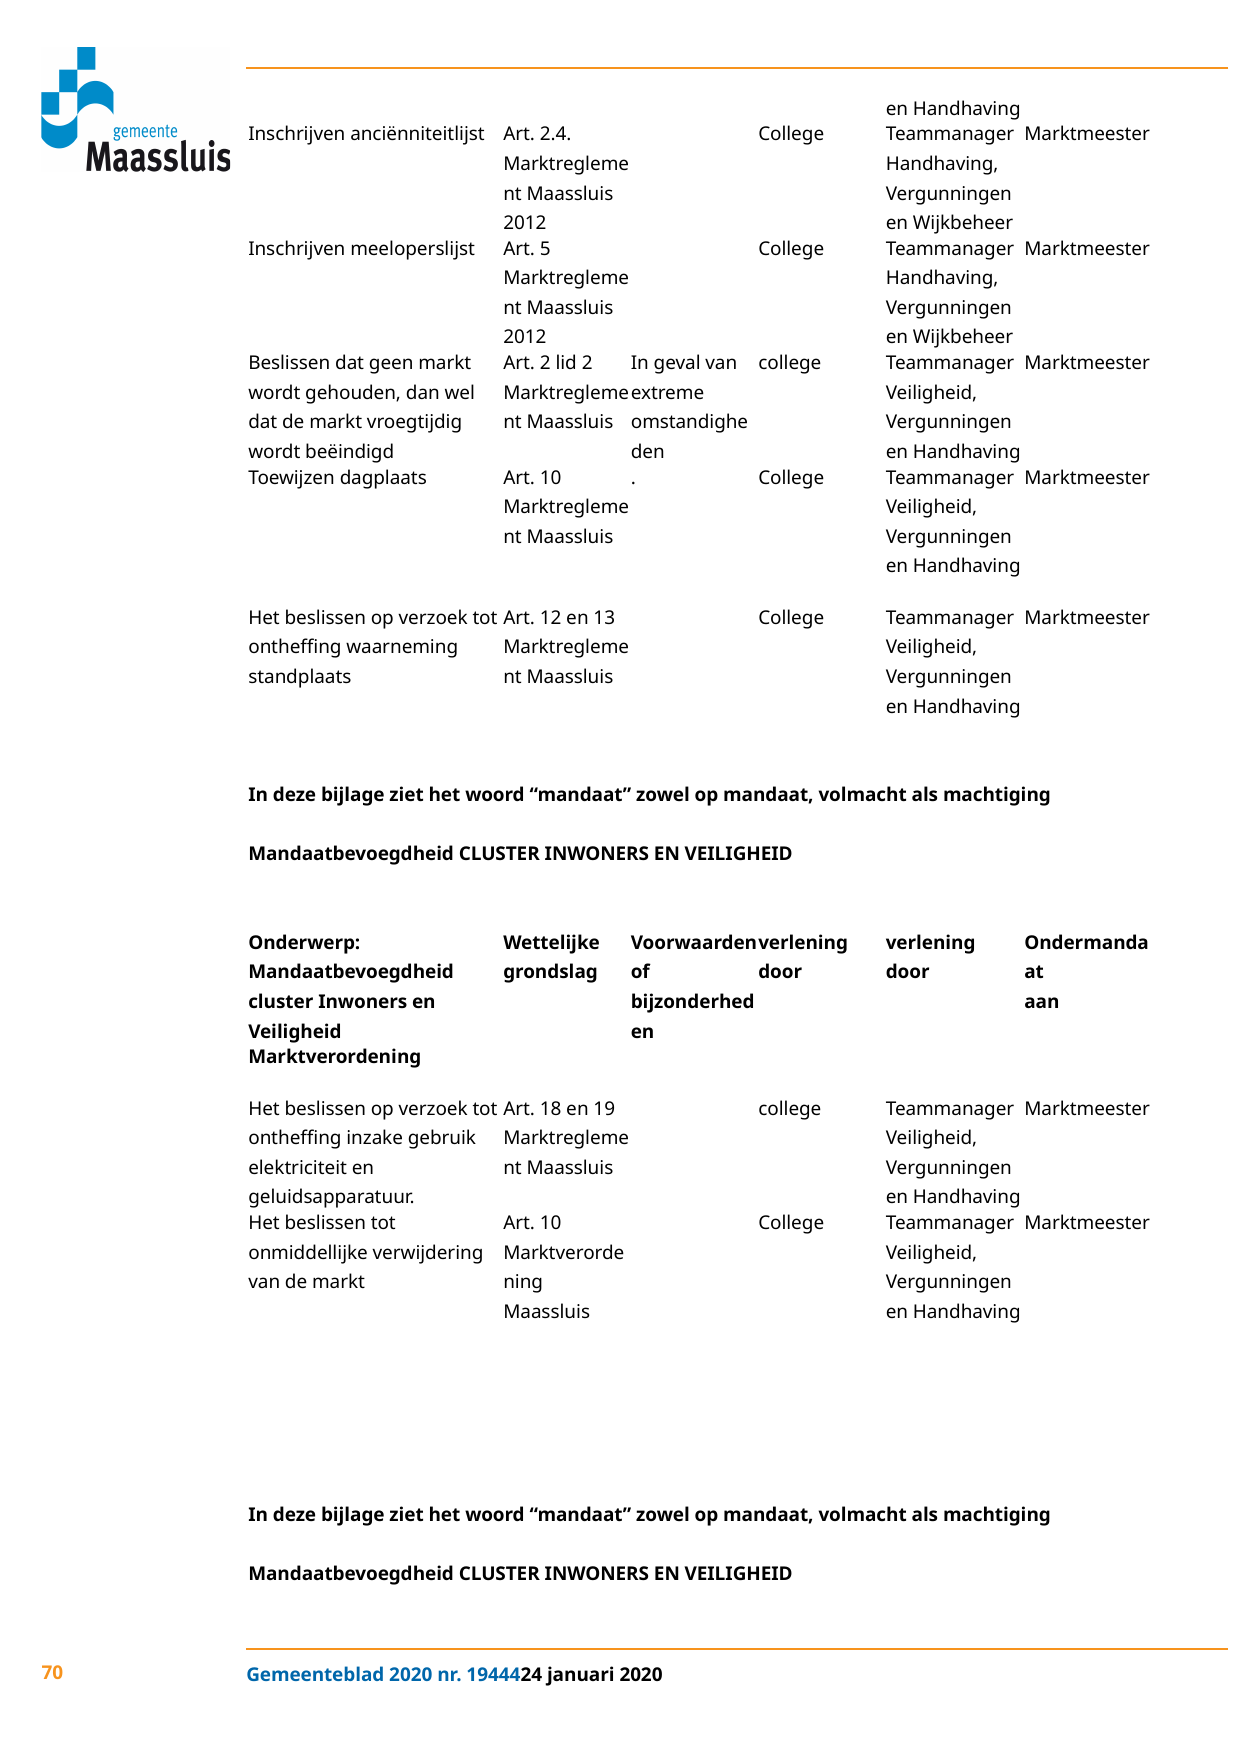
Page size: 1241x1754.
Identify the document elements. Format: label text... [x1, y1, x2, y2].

table_header verlening door [758, 929, 886, 1043]
table_cell Inschrijven anciënniteitlijst [248, 121, 503, 235]
table_cell Teammanager Veiligheid, Vergunningen en Handhaving [886, 1210, 1024, 1324]
table_cell Art. 10 Marktreglement Maassluis [503, 464, 631, 578]
table_cell [503, 1324, 631, 1409]
table_cell [1024, 1324, 1152, 1409]
text Mandaatbevoegdheid CLUSTER INWONERS EN VEILIGHEID [248, 1560, 1152, 1586]
table_cell [886, 1324, 1024, 1409]
table_cell [248, 579, 503, 604]
table_cell college [758, 350, 886, 464]
table_cell College [758, 604, 886, 719]
table_cell [1024, 579, 1152, 604]
table_cell Teammanager Veiligheid, Vergunningen en Handhaving [886, 1095, 1024, 1209]
table_cell Het beslissen op verzoek tot ontheffing inzake gebruik elektriciteit en geluidsapparatuur. [248, 1095, 503, 1209]
table_cell [631, 604, 758, 719]
table_cell [631, 1210, 758, 1324]
table_cell [503, 579, 631, 604]
table_cell Art. 2 lid 2 Marktreglement Maassluis [503, 350, 631, 464]
table_cell [758, 1069, 886, 1095]
table_cell Beslissen dat geen markt wordt gehouden, dan wel dat de markt vroegtijdig wordt beëindigd [248, 350, 503, 464]
table_cell In geval van extreme omstandigheden [631, 350, 758, 464]
table_cell College [758, 121, 886, 235]
table_cell [758, 579, 886, 604]
table_cell [631, 1324, 758, 1409]
table_cell [631, 1069, 758, 1095]
table_cell Marktmeester [1024, 1095, 1152, 1209]
table_cell College [758, 235, 886, 349]
table_cell [248, 1069, 503, 1095]
table_cell Teammanager Handhaving, Vergunningen en Wijkbeheer [886, 235, 1024, 349]
table_header Wettelijke grondslag [503, 929, 631, 1043]
picture [41, 47, 231, 172]
table_cell [631, 1044, 758, 1069]
table_cell Het beslissen op verzoek tot ontheffing waarneming standplaats [248, 604, 503, 719]
table_cell en Handhaving [886, 95, 1024, 121]
table_cell [631, 121, 758, 235]
table_cell [758, 1324, 886, 1409]
table_cell Teammanager Veiligheid, Vergunningen en Handhaving [886, 464, 1024, 578]
table_cell [1024, 1044, 1152, 1069]
table_cell Art. 2.4. Marktreglement Maassluis 2012 [503, 121, 631, 235]
table_cell Marktmeester [1024, 121, 1152, 235]
table_cell [631, 235, 758, 349]
picture [41, 47, 77, 92]
table_cell [886, 579, 1024, 604]
table_cell Het beslissen tot onmiddellijke verwijdering van de markt [248, 1210, 503, 1324]
table_cell [758, 95, 886, 121]
table_cell Marktmeester [1024, 350, 1152, 464]
table_cell [631, 95, 758, 121]
table_cell [886, 1044, 1024, 1069]
table_cell [503, 1069, 631, 1095]
table_cell . [631, 464, 758, 578]
table_cell Marktmeester [1024, 1210, 1152, 1324]
table_header Voorwaarden of bijzonderheden [631, 929, 758, 1043]
table_header Ondermandaat aan [1024, 929, 1152, 1043]
table_cell [248, 1324, 503, 1409]
table_cell Teammanager Handhaving, Vergunningen en Wijkbeheer [886, 121, 1024, 235]
table_cell [758, 1044, 886, 1069]
table_cell Teammanager Veiligheid, Vergunningen en Handhaving [886, 350, 1024, 464]
table_cell [631, 579, 758, 604]
table_cell Art. 18 en 19 Marktreglement Maassluis [503, 1095, 631, 1209]
table_cell Marktmeester [1024, 235, 1152, 349]
table_cell College [758, 464, 886, 578]
table_cell Marktverordening [248, 1044, 503, 1069]
table_header Onderwerp: Mandaatbevoegdheid cluster Inwoners en Veiligheid [248, 929, 503, 1043]
table_cell [1024, 95, 1152, 121]
table_cell Teammanager Veiligheid, Vergunningen en Handhaving [886, 604, 1024, 719]
table_cell college [758, 1095, 886, 1209]
table_cell Marktmeester [1024, 604, 1152, 719]
table_cell [503, 1044, 631, 1069]
table_cell [631, 1095, 758, 1209]
table_cell Art. 10 Marktverordening Maassluis [503, 1210, 631, 1324]
table_cell [248, 95, 503, 121]
table_cell [1024, 1069, 1152, 1095]
table_cell Marktmeester [1024, 464, 1152, 578]
table_cell Art. 5 Marktreglement Maassluis 2012 [503, 235, 631, 349]
table_cell Inschrijven meeloperslijst [248, 235, 503, 349]
table_cell [503, 95, 631, 121]
text In deze bijlage ziet het woord “mandaat” zowel op mandaat, volmacht als machtiging [248, 1501, 1152, 1527]
table_cell [886, 1069, 1024, 1095]
text In deze bijlage ziet het woord “mandaat” zowel op mandaat, volmacht als machtiging [248, 781, 1152, 807]
text Mandaatbevoegdheid CLUSTER INWONERS EN VEILIGHEID [248, 840, 1152, 866]
table_cell College [758, 1210, 886, 1324]
table_cell Toewijzen dagplaats [248, 464, 503, 578]
table_header verlening door [886, 929, 1024, 1043]
table_cell Art. 12 en 13 Marktreglement Maassluis [503, 604, 631, 719]
